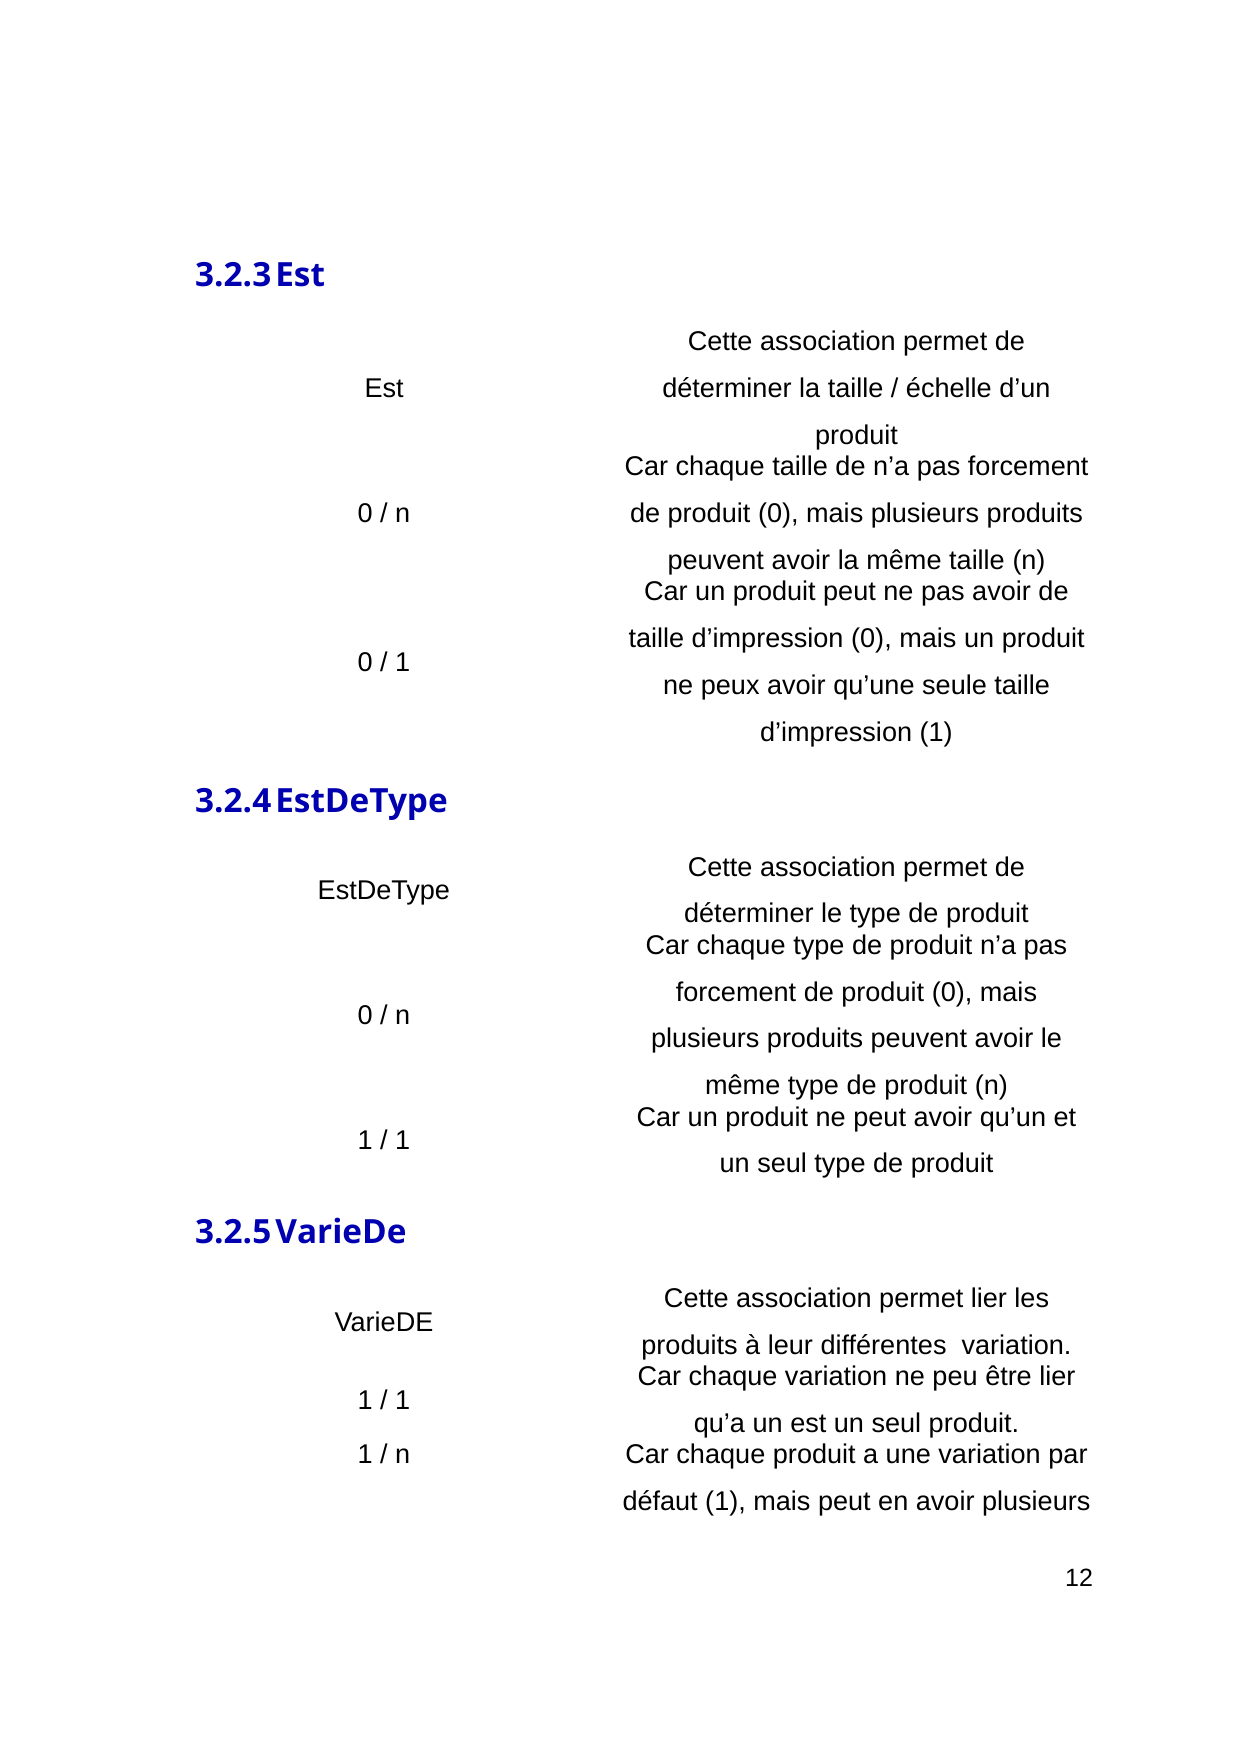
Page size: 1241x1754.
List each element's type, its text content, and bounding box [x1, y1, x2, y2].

table_header Est [148, 325, 620, 450]
table_cell 1 / n [148, 1439, 620, 1517]
table_cell Car chaque type de produit n’a pas forcement de produit (0), mais plusieurs produits peuvent avoir le même type de produit (n) [620, 929, 1093, 1101]
table_cell 0 / n [148, 929, 620, 1101]
table_header Cette association permet lier les produits à leur différentes variation. [620, 1282, 1093, 1360]
table_cell Car un produit peut ne pas avoir de taille d’impression (0), mais un produit ne peux avoir qu’une seule taille d’impression (1) [620, 575, 1093, 747]
table_header Cette association permet de déterminer la taille / échelle d’un produit [620, 325, 1093, 450]
table_cell Car chaque variation ne peu être lier qu’a un est un seul produit. [620, 1360, 1093, 1438]
table_cell 1 / 1 [148, 1101, 620, 1179]
subtitle VarieDe [148, 1208, 1093, 1254]
table_header EstDeType [148, 851, 620, 929]
table_cell 0 / 1 [148, 575, 620, 747]
table_header VarieDE [148, 1282, 620, 1360]
table_cell Car un produit ne peut avoir qu’un et un seul type de produit [620, 1101, 1093, 1179]
table_header Cette association permet de déterminer le type de produit [620, 851, 1093, 929]
table_cell Car chaque produit a une variation par défaut (1), mais peut en avoir plusieurs [620, 1439, 1093, 1517]
subtitle Est [148, 251, 1093, 297]
subtitle EstDeType [148, 777, 1093, 822]
table_cell 1 / 1 [148, 1360, 620, 1438]
table_cell 0 / n [148, 450, 620, 575]
table_cell Car chaque taille de n’a pas forcement de produit (0), mais plusieurs produits peuvent avoir la même taille (n) [620, 450, 1093, 575]
